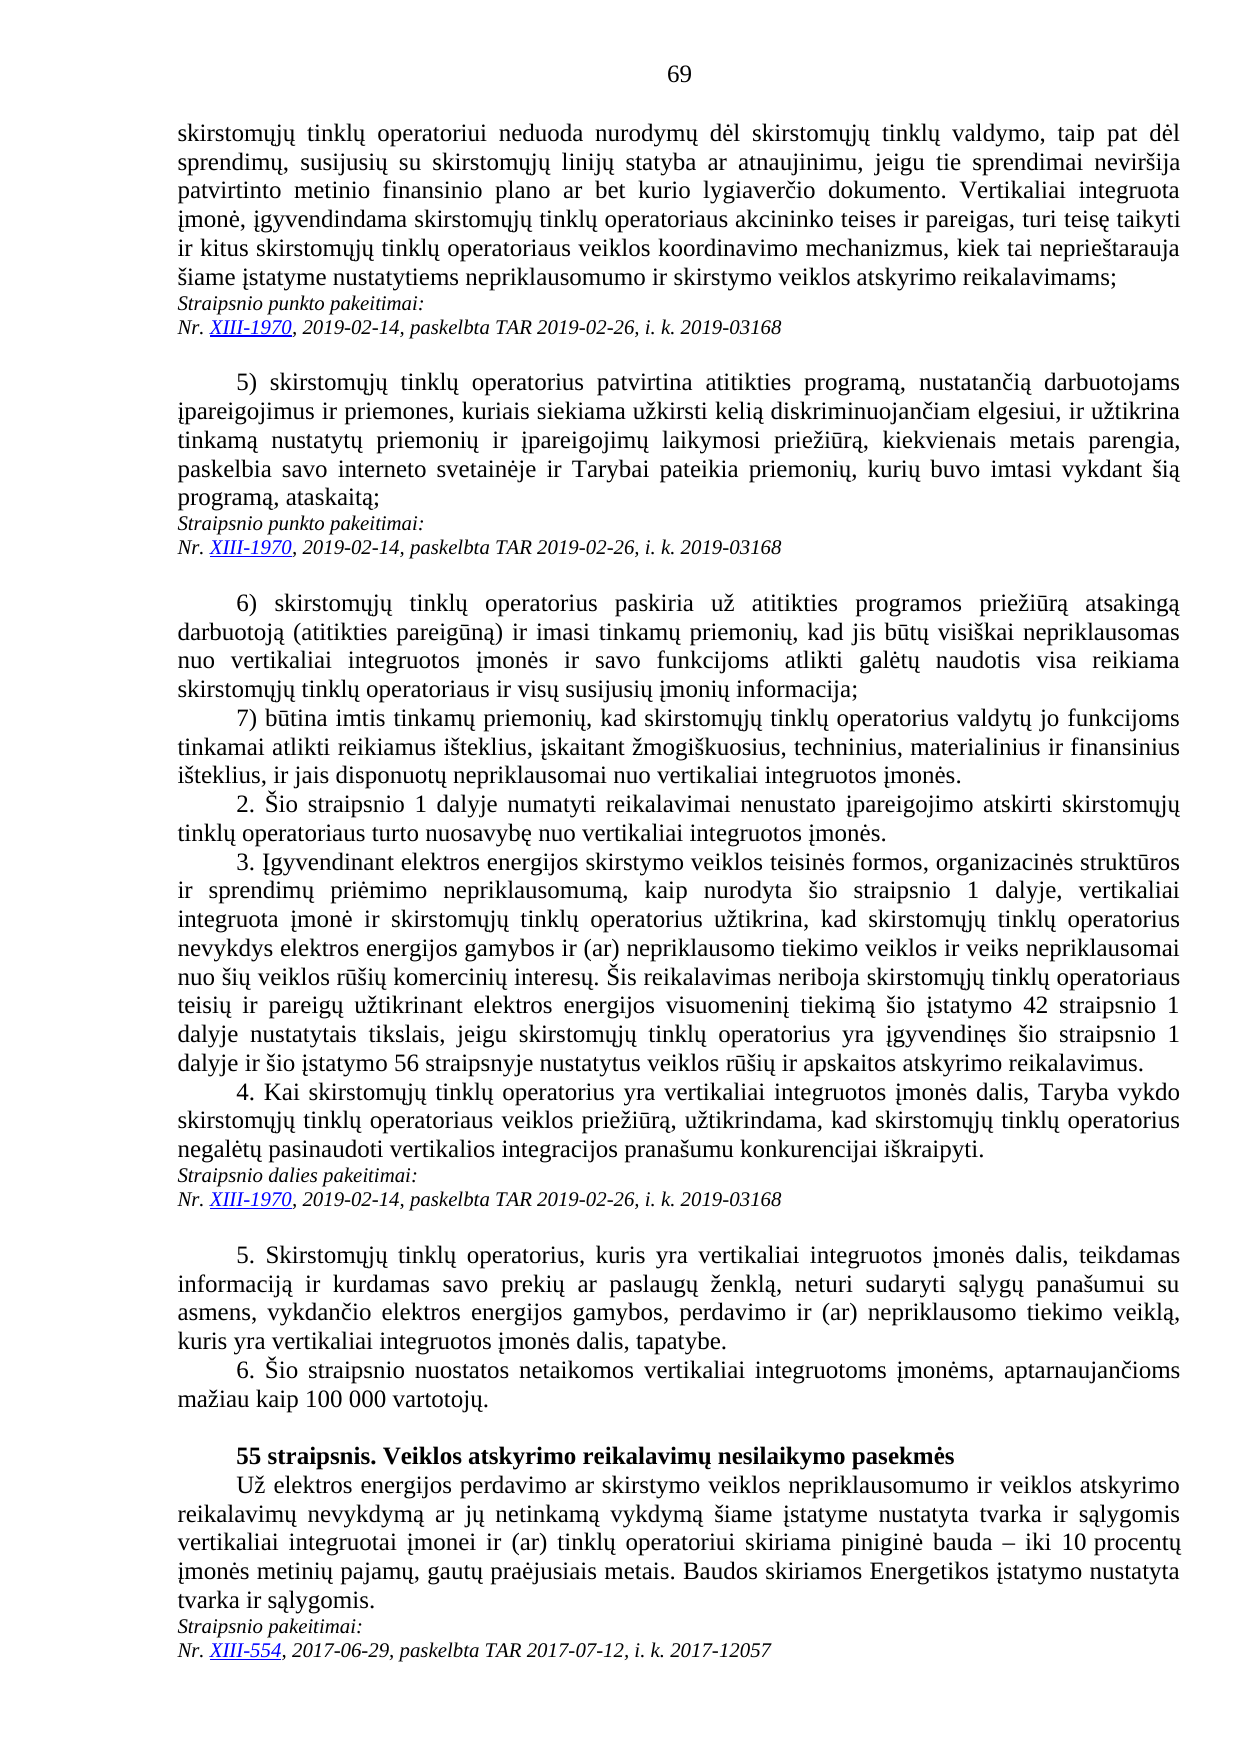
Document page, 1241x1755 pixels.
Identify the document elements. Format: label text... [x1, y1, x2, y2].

text 4. Kai skirstomųjų tinklų operatorius yra vertikaliai integruotos įmonės dalis, Taryba vykdo skirstomųjų tinklų operatoriaus veiklos priežiūrą, užtikrindama, kad skirstomųjų tinklų operatorius negalėtų pasinaudoti vertikalios integracijos pranašumu konkurencijai iškraipyti. [177, 1077, 1181, 1163]
text 3. Įgyvendinant elektros energijos skirstymo veiklos teisinės formos, organizacinės struktūros ir sprendimų priėmimo nepriklausomumą, kaip nurodyta šio straipsnio 1 dalyje, vertikaliai integruota įmonė ir skirstomųjų tinklų operatorius užtikrina, kad skirstomųjų tinklų operatorius nevykdys elektros energijos gamybos ir (ar) nepriklausomo tiekimo veiklos ir veiks nepriklausomai nuo šių veiklos rūšių komercinių interesų. Šis reikalavimas neriboja skirstomųjų tinklų operatoriaus teisių ir pareigų užtikrinant elektros energijos visuomeninį tiekimą šio įstatymo 42 straipsnio 1 dalyje nustatytais tikslais, jeigu skirstomųjų tinklų operatorius yra įgyvendinęs šio straipsnio 1 dalyje ir šio įstatymo 56 straipsnyje nustatytus veiklos rūšių ir apskaitos atskyrimo reikalavimus. [177, 847, 1181, 1077]
text 55 straipsnis. Veiklos atskyrimo reikalavimų nesilaikymo pasekmės [177, 1441, 1181, 1470]
text Už elektros energijos perdavimo ar skirstymo veiklos nepriklausomumo ir veiklos atskyrimo reikalavimų nevykdymą ar jų netinkamą vykdymą šiame įstatyme nustatyta tvarka ir sąlygomis vertikaliai integruotai įmonei ir (ar) tinklų operatoriui skiriama piniginė bauda – iki 10 procentų įmonės metinių pajamų, gautų praėjusiais metais. Baudos skiriamos Energetikos įstatymo nustatyta tvarka ir sąlygomis. [177, 1470, 1181, 1614]
text Straipsnio punkto pakeitimai: [177, 291, 1181, 315]
text 2. Šio straipsnio 1 dalyje numatyti reikalavimai nenustato įpareigojimo atskirti skirstomųjų tinklų operatoriaus turto nuosavybę nuo vertikaliai integruotos įmonės. [177, 789, 1181, 847]
text Nr. XIII-1970, 2019-02-14, paskelbta TAR 2019-02-26, i. k. 2019-03168 [177, 1187, 1181, 1211]
text 6. Šio straipsnio nuostatos netaikomos vertikaliai integruotoms įmonėms, aptarnaujančioms mažiau kaip 100 000 vartotojų. [177, 1355, 1181, 1412]
text Nr. XIII-554, 2017-06-29, paskelbta TAR 2017-07-12, i. k. 2017-12057 [177, 1638, 1181, 1662]
text Straipsnio punkto pakeitimai: [177, 511, 1181, 535]
text Nr. XIII-1970, 2019-02-14, paskelbta TAR 2019-02-26, i. k. 2019-03168 [177, 315, 1181, 339]
text 5. Skirstomųjų tinklų operatorius, kuris yra vertikaliai integruotos įmonės dalis, teikdamas informaciją ir kurdamas savo prekių ar paslaugų ženklą, neturi sudaryti sąlygų panašumui su asmens, vykdančio elektros energijos gamybos, perdavimo ir (ar) nepriklausomo tiekimo veiklą, kuris yra vertikaliai integruotos įmonės dalis, tapatybe. [177, 1240, 1181, 1355]
text Straipsnio dalies pakeitimai: [177, 1163, 1181, 1187]
text 7) būtina imtis tinkamų priemonių, kad skirstomųjų tinklų operatorius valdytų jo funkcijoms tinkamai atlikti reikiamus išteklius, įskaitant žmogiškuosius, techninius, materialinius ir finansinius išteklius, ir jais disponuotų nepriklausomai nuo vertikaliai integruotos įmonės. [177, 703, 1181, 789]
text skirstomųjų tinklų operatoriui neduoda nurodymų dėl skirstomųjų tinklų valdymo, taip pat dėl sprendimų, susijusių su skirstomųjų linijų statyba ar atnaujinimu, jeigu tie sprendimai neviršija patvirtinto metinio finansinio plano ar bet kurio lygiaverčio dokumento. Vertikaliai integruota įmonė, įgyvendindama skirstomųjų tinklų operatoriaus akcininko teises ir pareigas, turi teisę taikyti ir kitus skirstomųjų tinklų operatoriaus veiklos koordinavimo mechanizmus, kiek tai neprieštarauja šiame įstatyme nustatytiems nepriklausomumo ir skirstymo veiklos atskyrimo reikalavimams; [177, 118, 1181, 291]
text 5) skirstomųjų tinklų operatorius patvirtina atitikties programą, nustatančią darbuotojams įpareigojimus ir priemones, kuriais siekiama užkirsti kelią diskriminuojančiam elgesiui, ir užtikrina tinkamą nustatytų priemonių ir įpareigojimų laikymosi priežiūrą, kiekvienais metais parengia, paskelbia savo interneto svetainėje ir Tarybai pateikia priemonių, kurių buvo imtasi vykdant šią programą, ataskaitą; [177, 367, 1181, 511]
text Straipsnio pakeitimai: [177, 1614, 1181, 1638]
text 6) skirstomųjų tinklų operatorius paskiria už atitikties programos priežiūrą atsakingą darbuotoją (atitikties pareigūną) ir imasi tinkamų priemonių, kad jis būtų visiškai nepriklausomas nuo vertikaliai integruotos įmonės ir savo funkcijoms atlikti galėtų naudotis visa reikiama skirstomųjų tinklų operatoriaus ir visų susijusių įmonių informacija; [177, 588, 1181, 703]
text Nr. XIII-1970, 2019-02-14, paskelbta TAR 2019-02-26, i. k. 2019-03168 [177, 535, 1181, 559]
